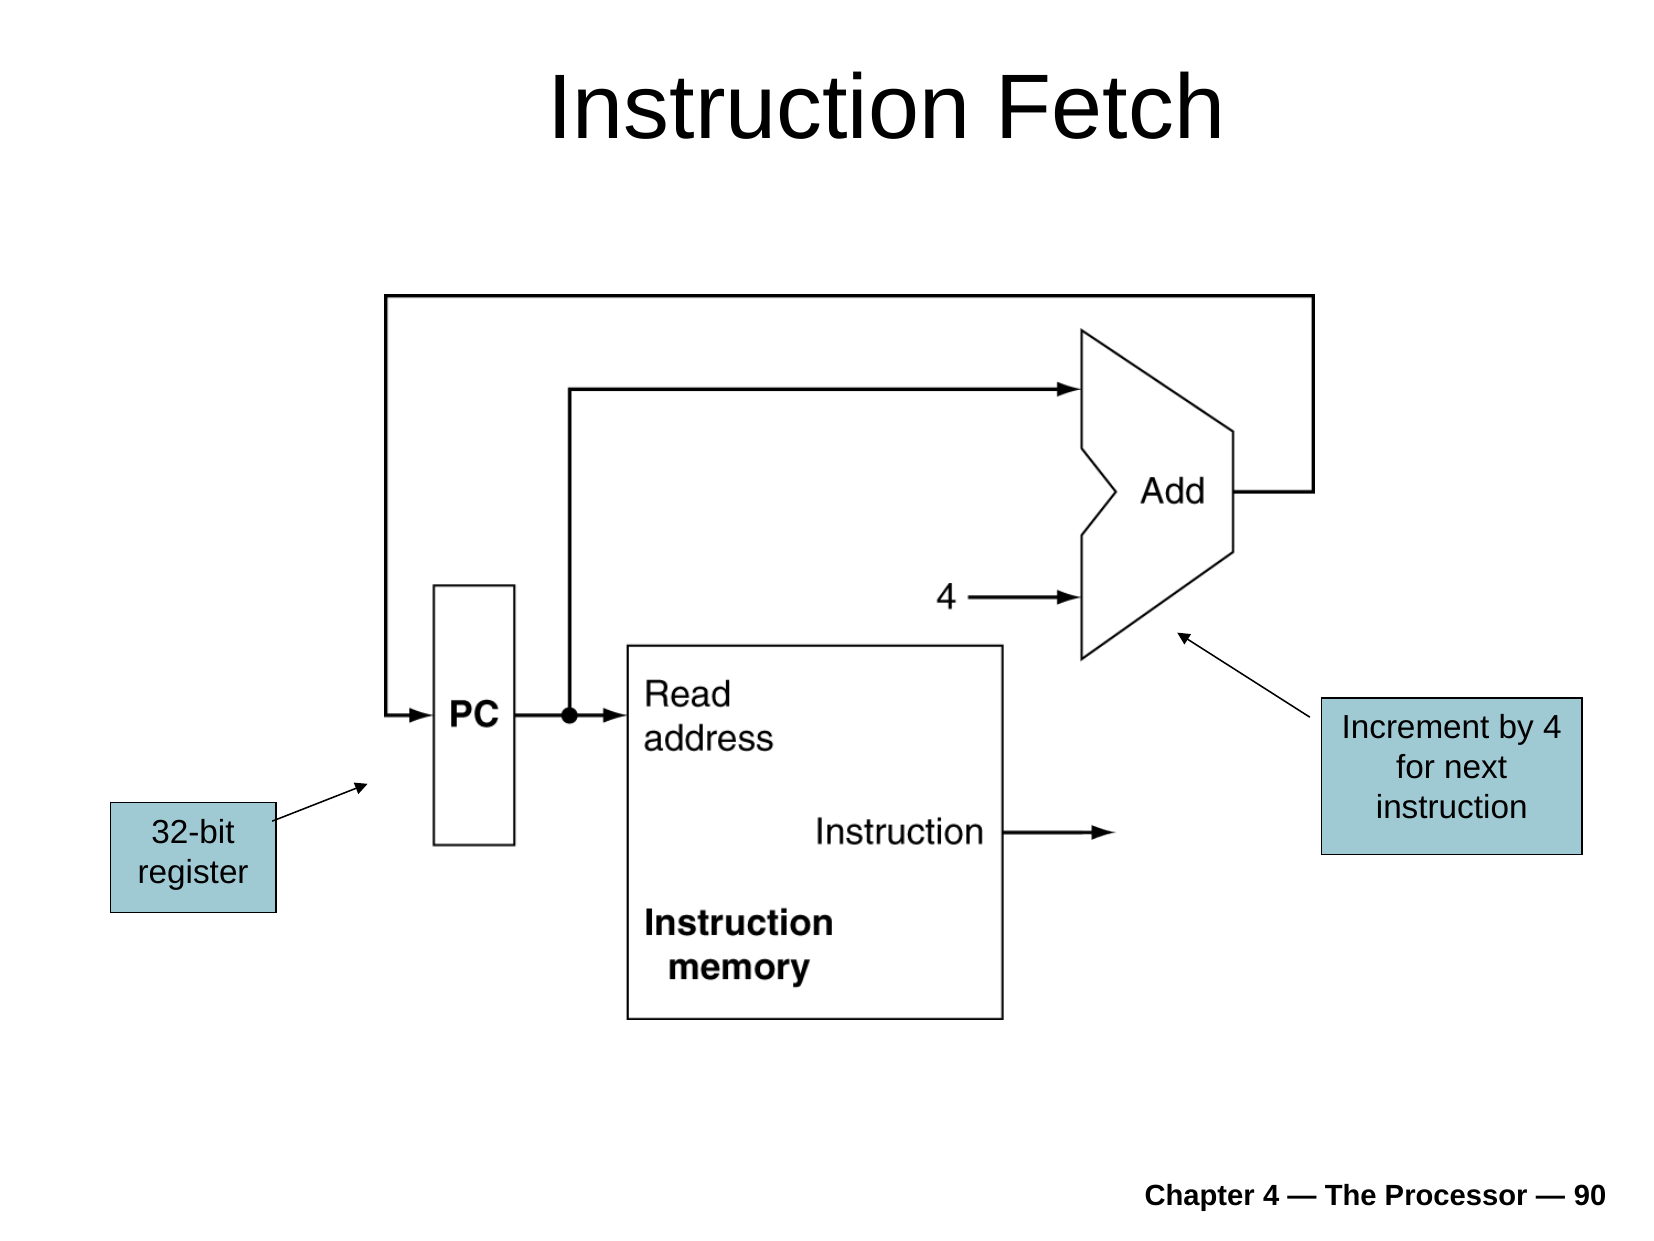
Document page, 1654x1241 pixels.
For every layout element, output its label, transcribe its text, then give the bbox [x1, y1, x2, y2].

picture [384, 294, 1315, 1020]
text_box Chapter 4 — The Processor — <number> [305, 1153, 1622, 1219]
text_box 32-bit register [110, 783, 368, 913]
text_box Increment by 4 for next instruction [1322, 698, 1582, 854]
title Instruction Fetch [123, 26, 1618, 165]
